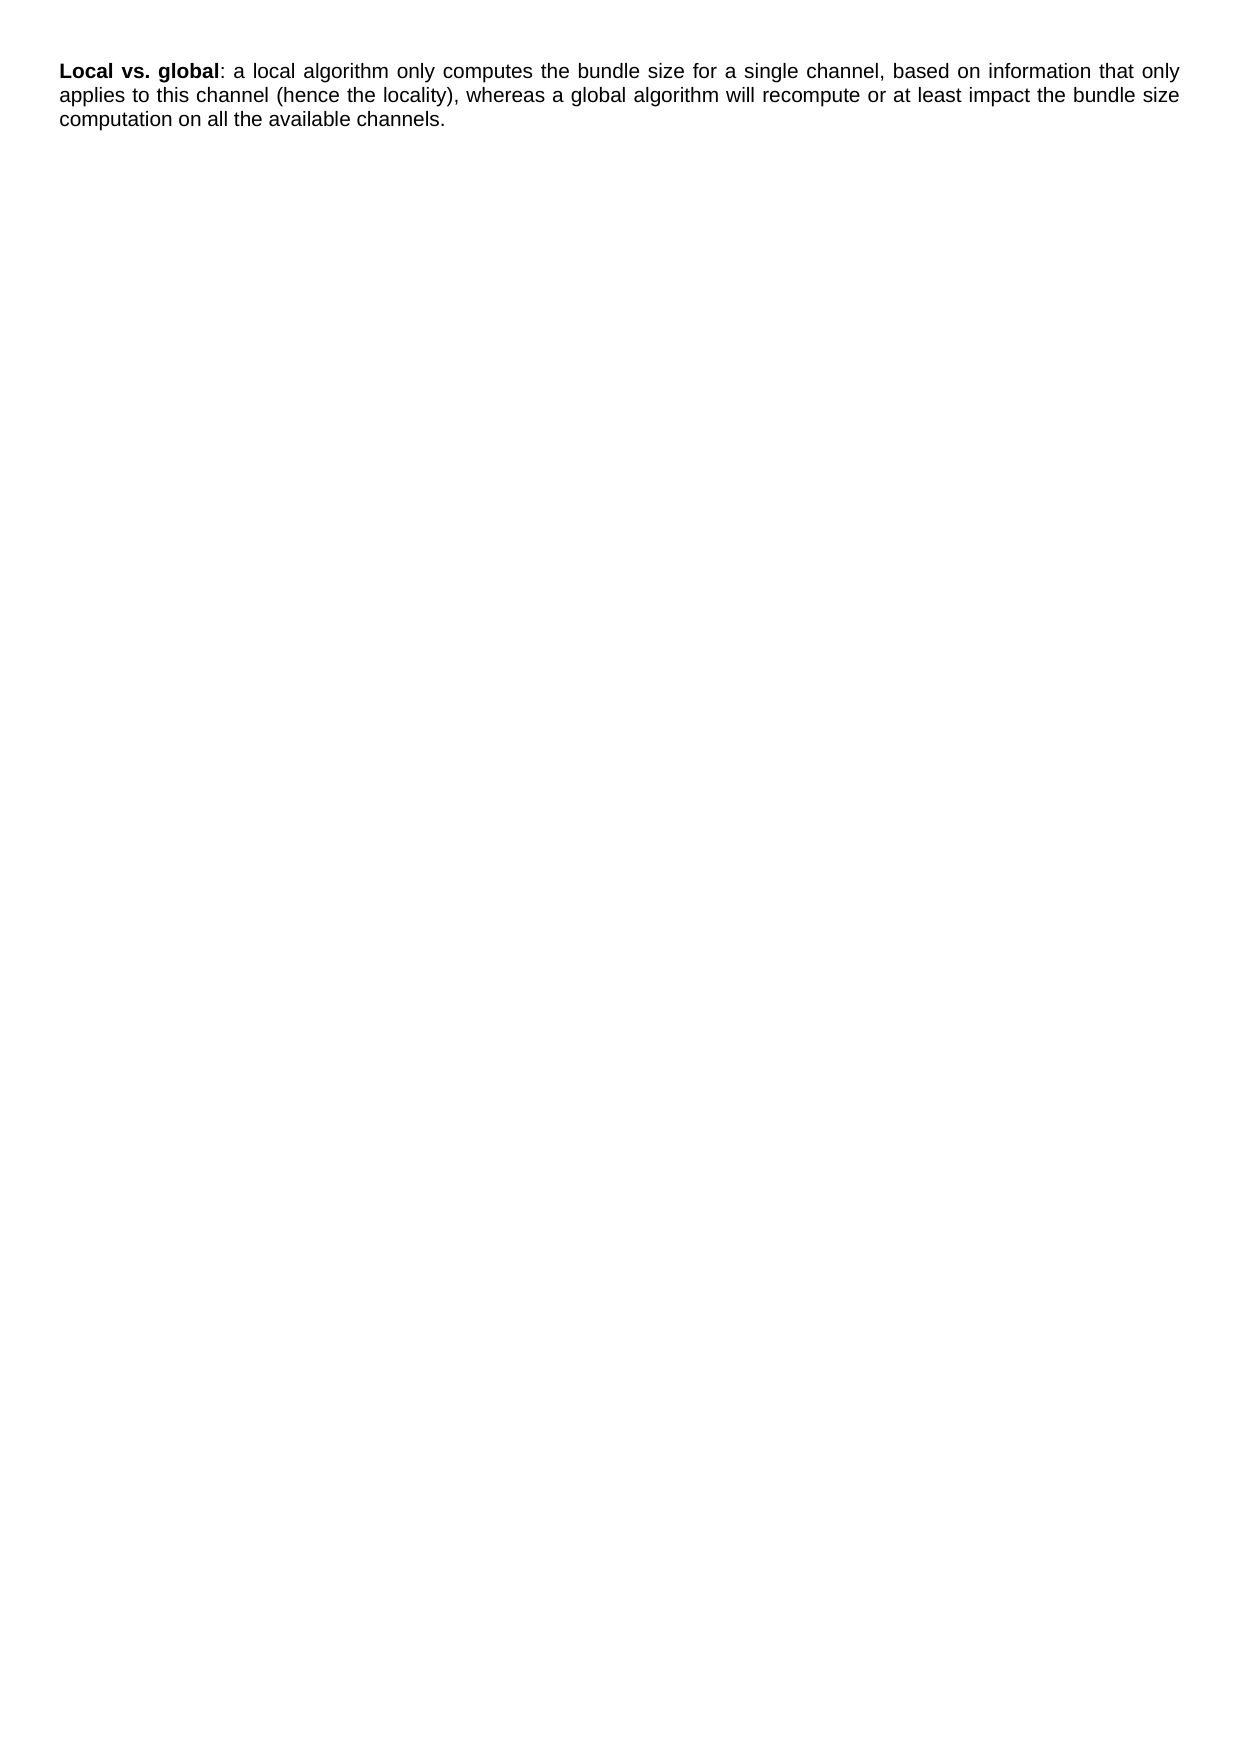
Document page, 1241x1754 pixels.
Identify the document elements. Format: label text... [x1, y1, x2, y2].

text Local vs. global: a local algorithm only computes the bundle size for a single channel, based on information that only applies to this channel (hence the locality), whereas a global algorithm will recompute or at least impact the bundle size computation on all the available channels. [59, 59, 1181, 131]
